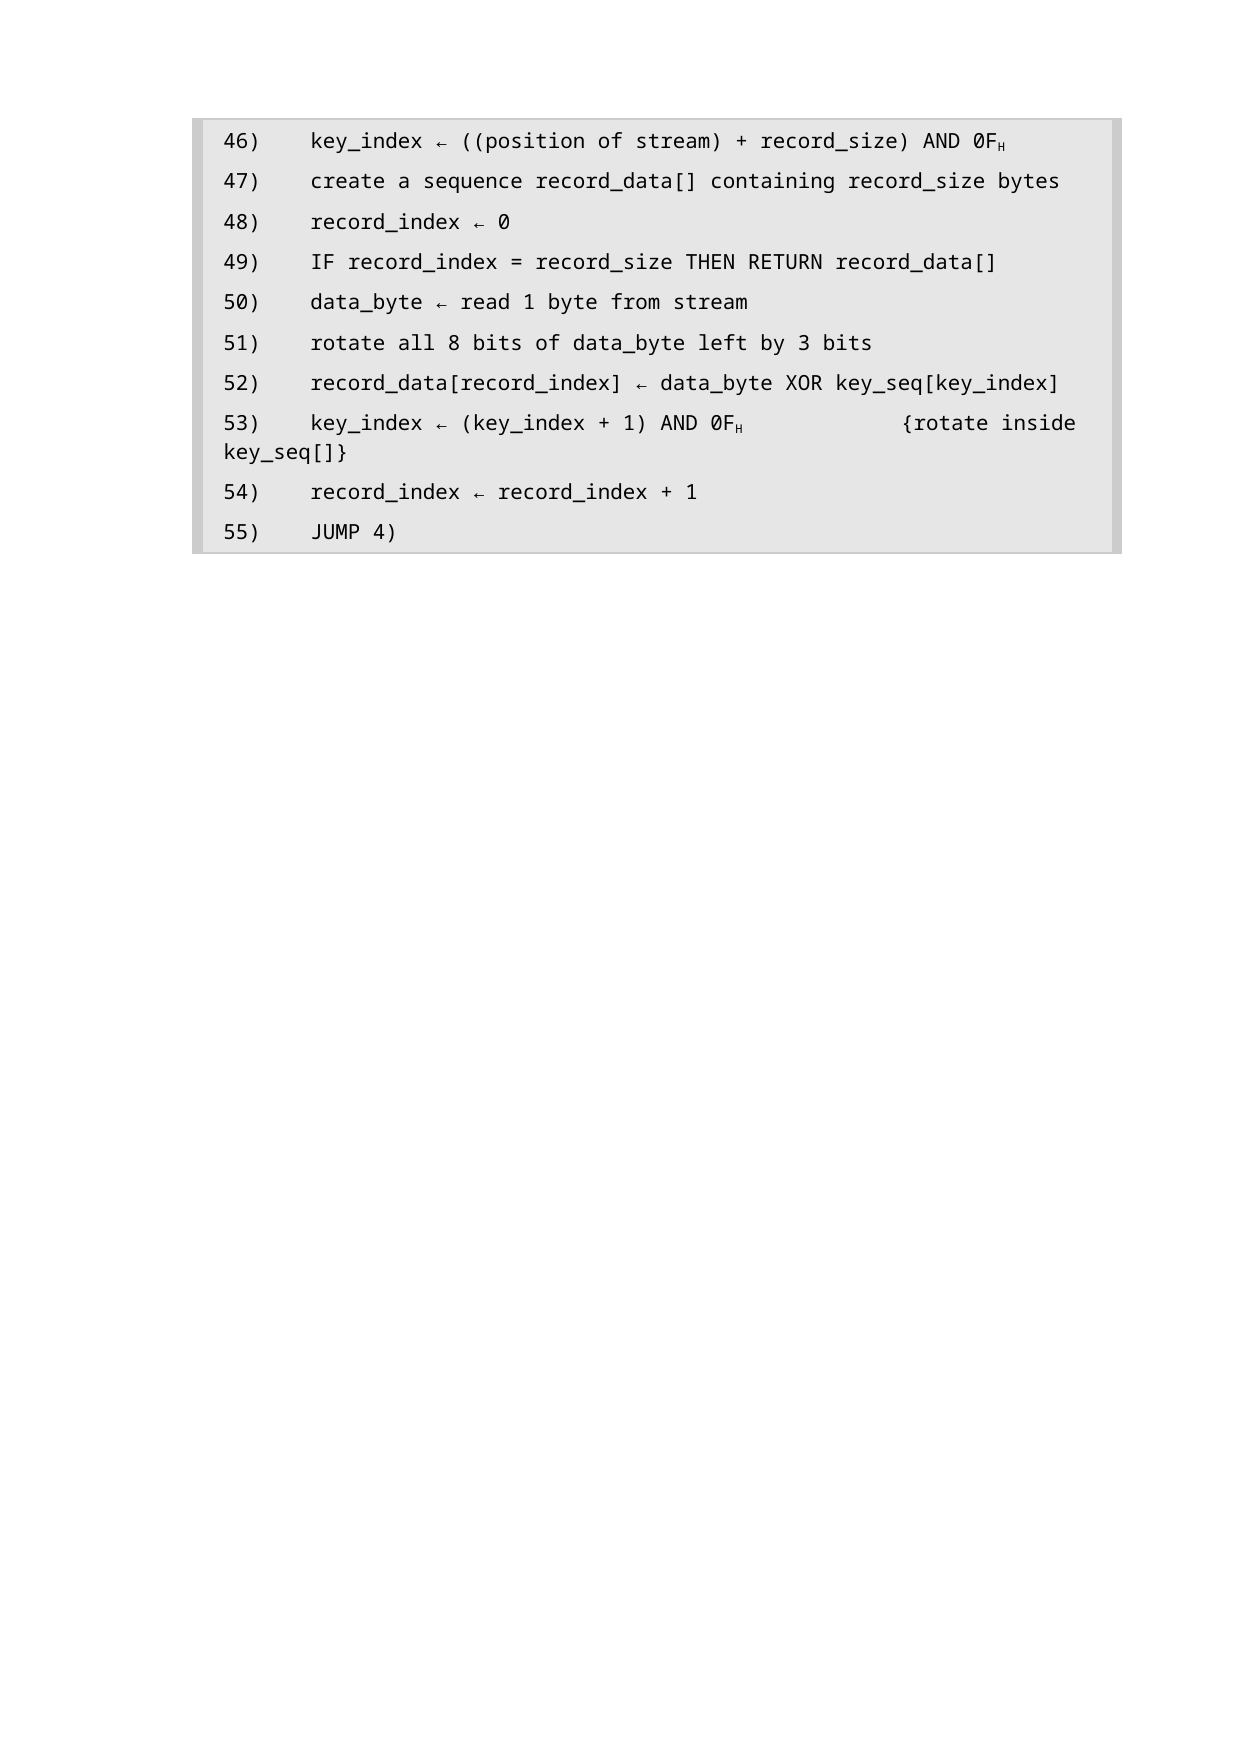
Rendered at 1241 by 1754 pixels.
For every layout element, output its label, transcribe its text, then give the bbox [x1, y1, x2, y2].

list record_index ← 0 [203, 199, 1112, 235]
list JUMP 4) [203, 509, 1112, 552]
list IF record_index = record_size THEN RETURN record_data[] [203, 239, 1112, 276]
list data_byte ← read 1 byte from stream [203, 279, 1112, 316]
list record_data[record_index] ← data_byte XOR key_seq[key_index] [203, 360, 1112, 396]
list record_index ← record_index + 1 [203, 469, 1112, 506]
list key_index ← (key_index + 1) AND 0FH {rotate inside key_seq[]} [203, 400, 1112, 465]
list rotate all 8 bits of data_byte left by 3 bits [203, 320, 1112, 356]
list create a sequence record_data[] containing record_size bytes [203, 158, 1112, 195]
list key_index ← ((position of stream) + record_size) AND 0FH [203, 120, 1112, 154]
